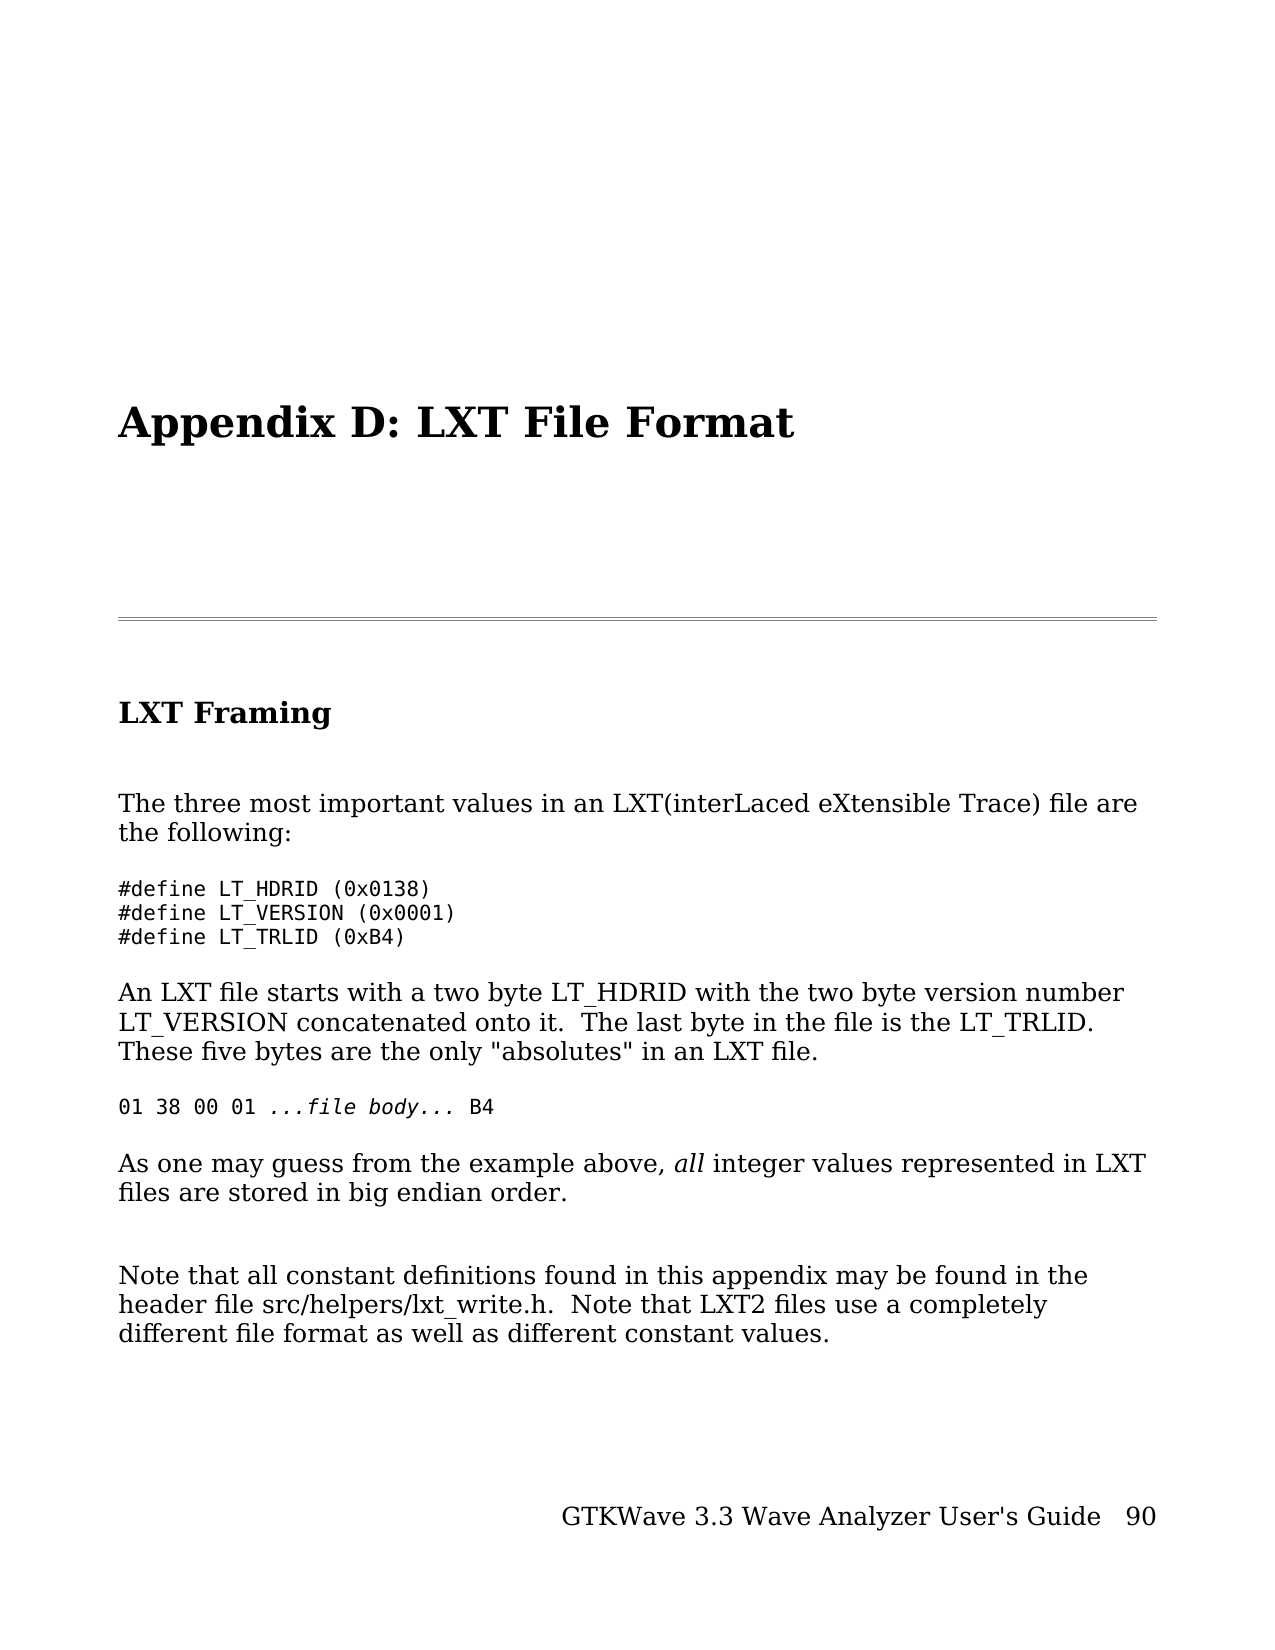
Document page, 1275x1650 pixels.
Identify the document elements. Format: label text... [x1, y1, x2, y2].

text Appendix D: LXT File Format [118, 399, 1157, 448]
text LXT Framing [118, 696, 1157, 730]
text Note that all constant definitions found in this appendix may be found in the header file src/helpers/lxt_write.h. Note that LXT2 files use a completely different file format as well as different constant values. [118, 1261, 1157, 1349]
text The three most important values in an LXT(interLaced eXtensible Trace) file are the following: #define LT_HDRID (0x0138) #define LT_VERSION (0x0001) #define LT_TRLID (0xB4) An LXT file starts with a two byte LT_HDRID with the two byte version number LT_VERSION concatenated onto it. The last byte in the file is the LT_TRLID. These five bytes are the only "absolutes" in an LXT file. 01 38 00 01 ...file body... B4 As one may guess from the example above, all integer values represented in LXT files are stored in big endian order. [118, 789, 1157, 1207]
